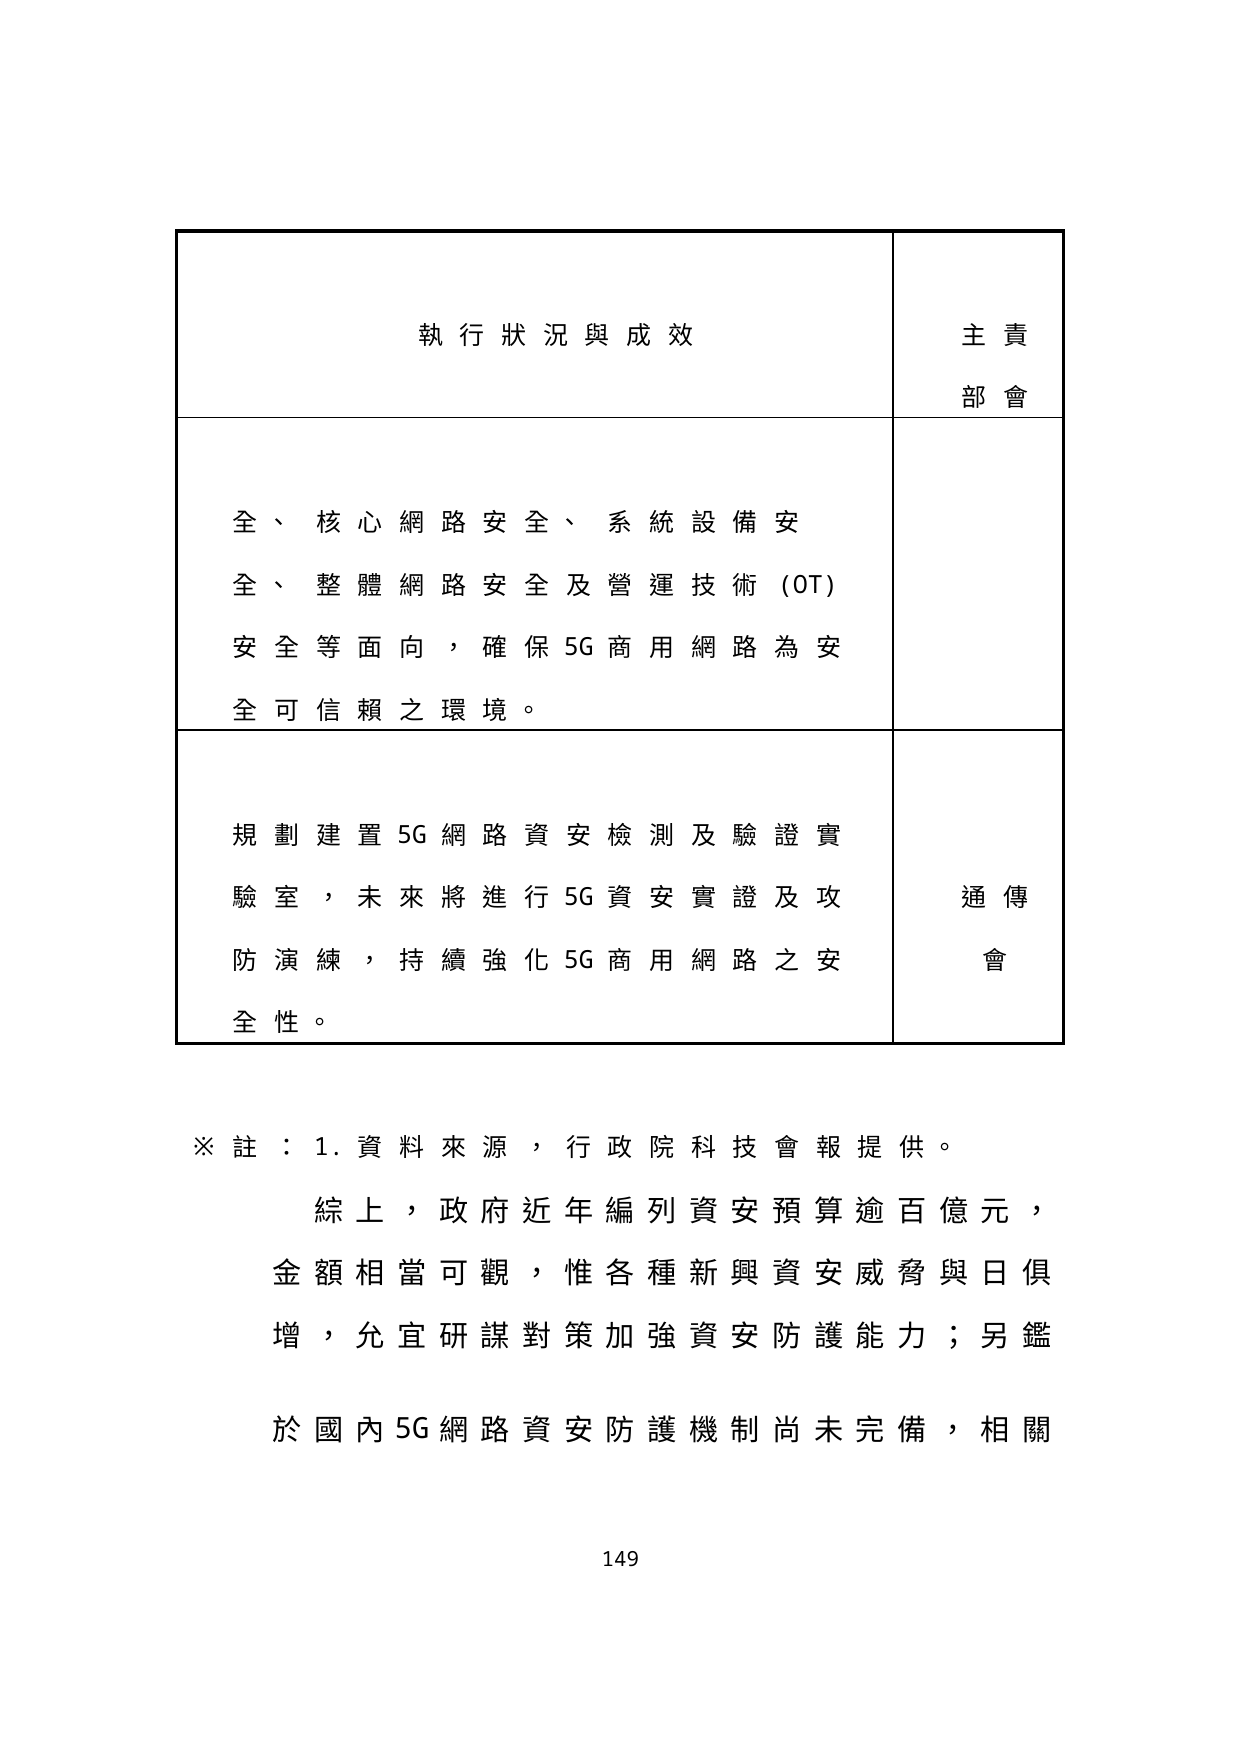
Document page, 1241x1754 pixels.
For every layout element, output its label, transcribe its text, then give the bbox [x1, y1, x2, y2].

text 綜上，政府近年編列資安預算逾百億元，金額相當可觀，惟各種新興資安威脅與日俱增，允宜研謀對策加強資安防護能力；另鑑於國內5G網路資安防護機制尚未完備，相關 [242, 1167, 1058, 1479]
table_header 主責部會 [894, 233, 1062, 417]
table_cell 規劃建置5G網路資安檢測及驗證實驗室，未來將進行5G資安實證及攻防演練，持續強化5G商用網路之安全性。 [178, 731, 892, 1042]
table_cell 全、核心網路安全、系統設備安全、整體網路安全及營運技術(OT)安全等面向，確保5G商用網路為安全可信賴之環境。 [178, 418, 892, 729]
text ※註：1.資料來源，行政院科技會報提供。 [183, 1104, 1158, 1167]
table_header 執行狀況與成效 [178, 233, 892, 417]
table_cell [894, 418, 1062, 729]
table_cell 通傳會 [894, 731, 1062, 1042]
